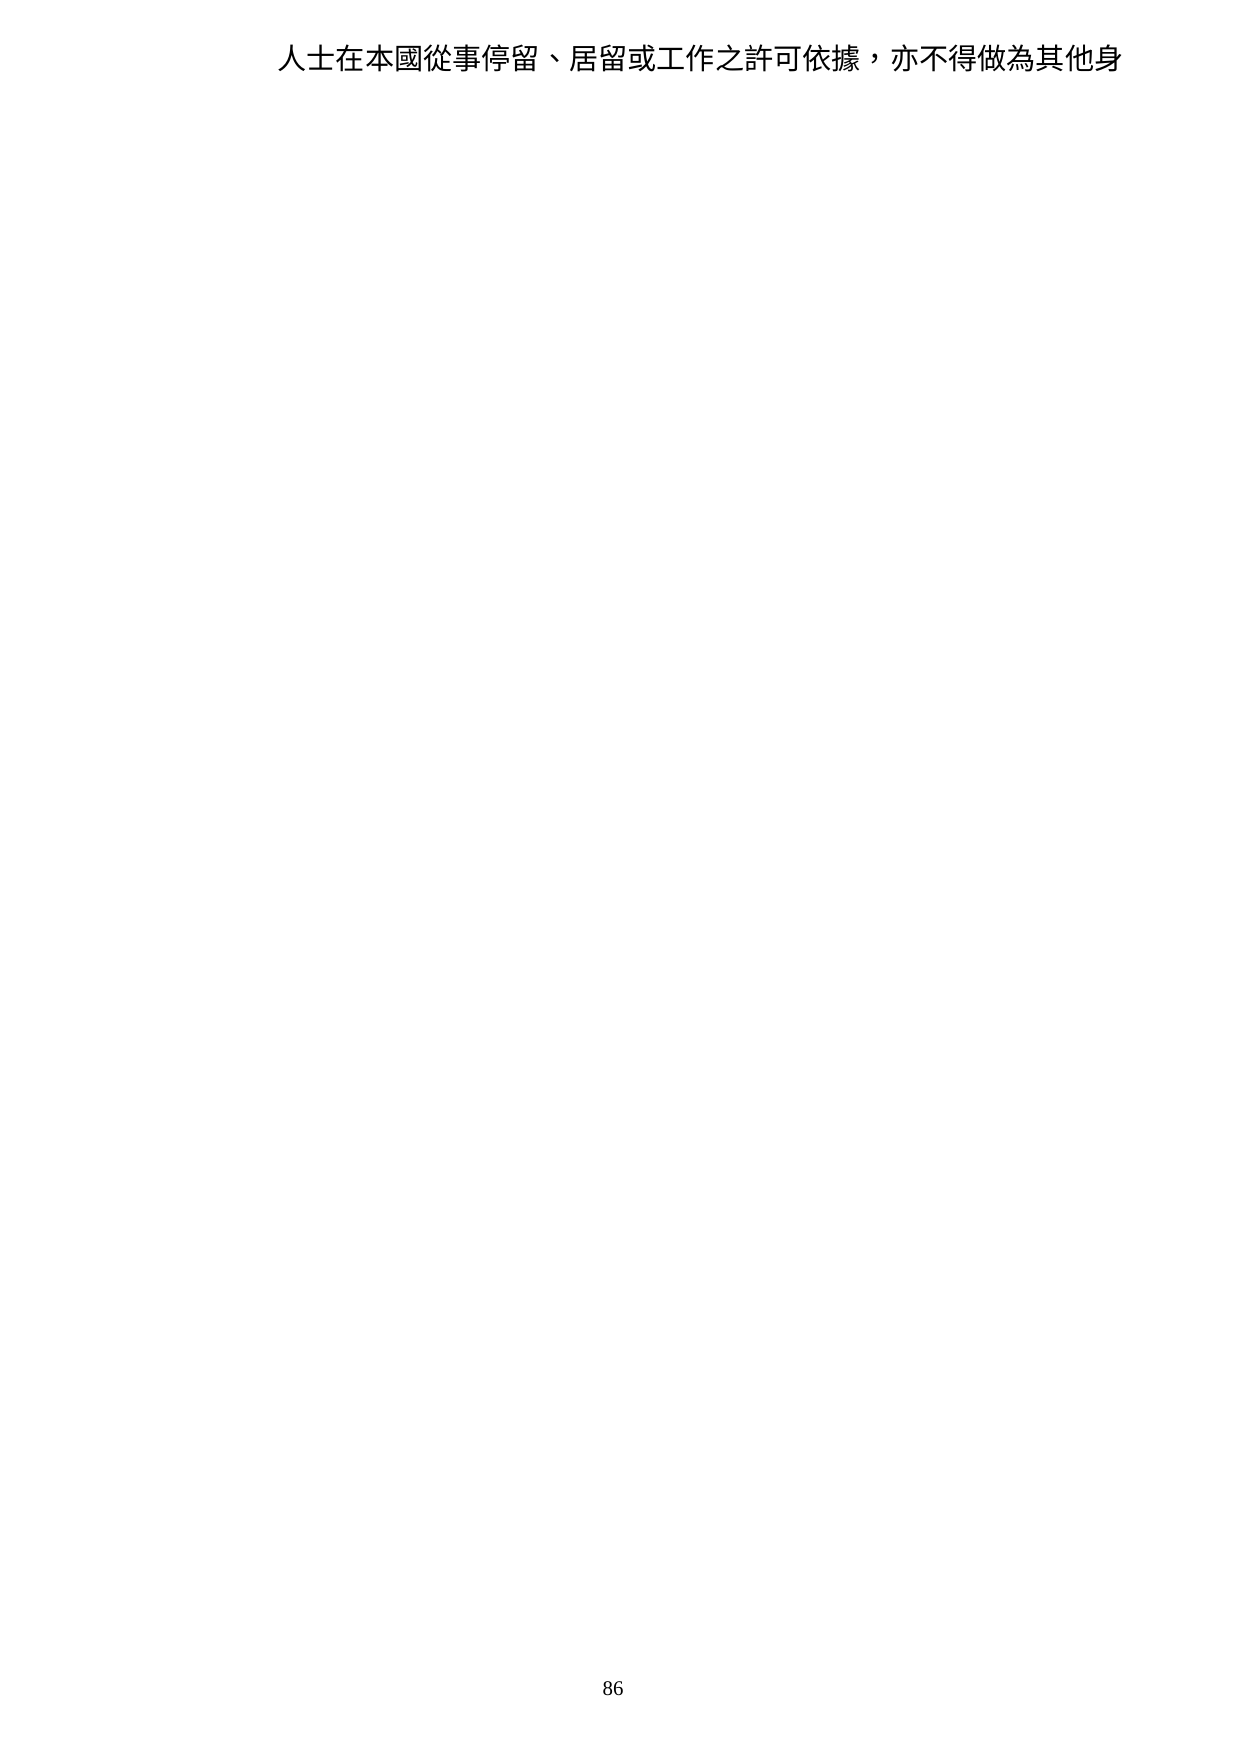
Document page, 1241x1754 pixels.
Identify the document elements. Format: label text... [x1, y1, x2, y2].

list 人士在本國從事停留、居留或工作之許可依據，亦不得做為其他身 [168, 29, 1137, 79]
